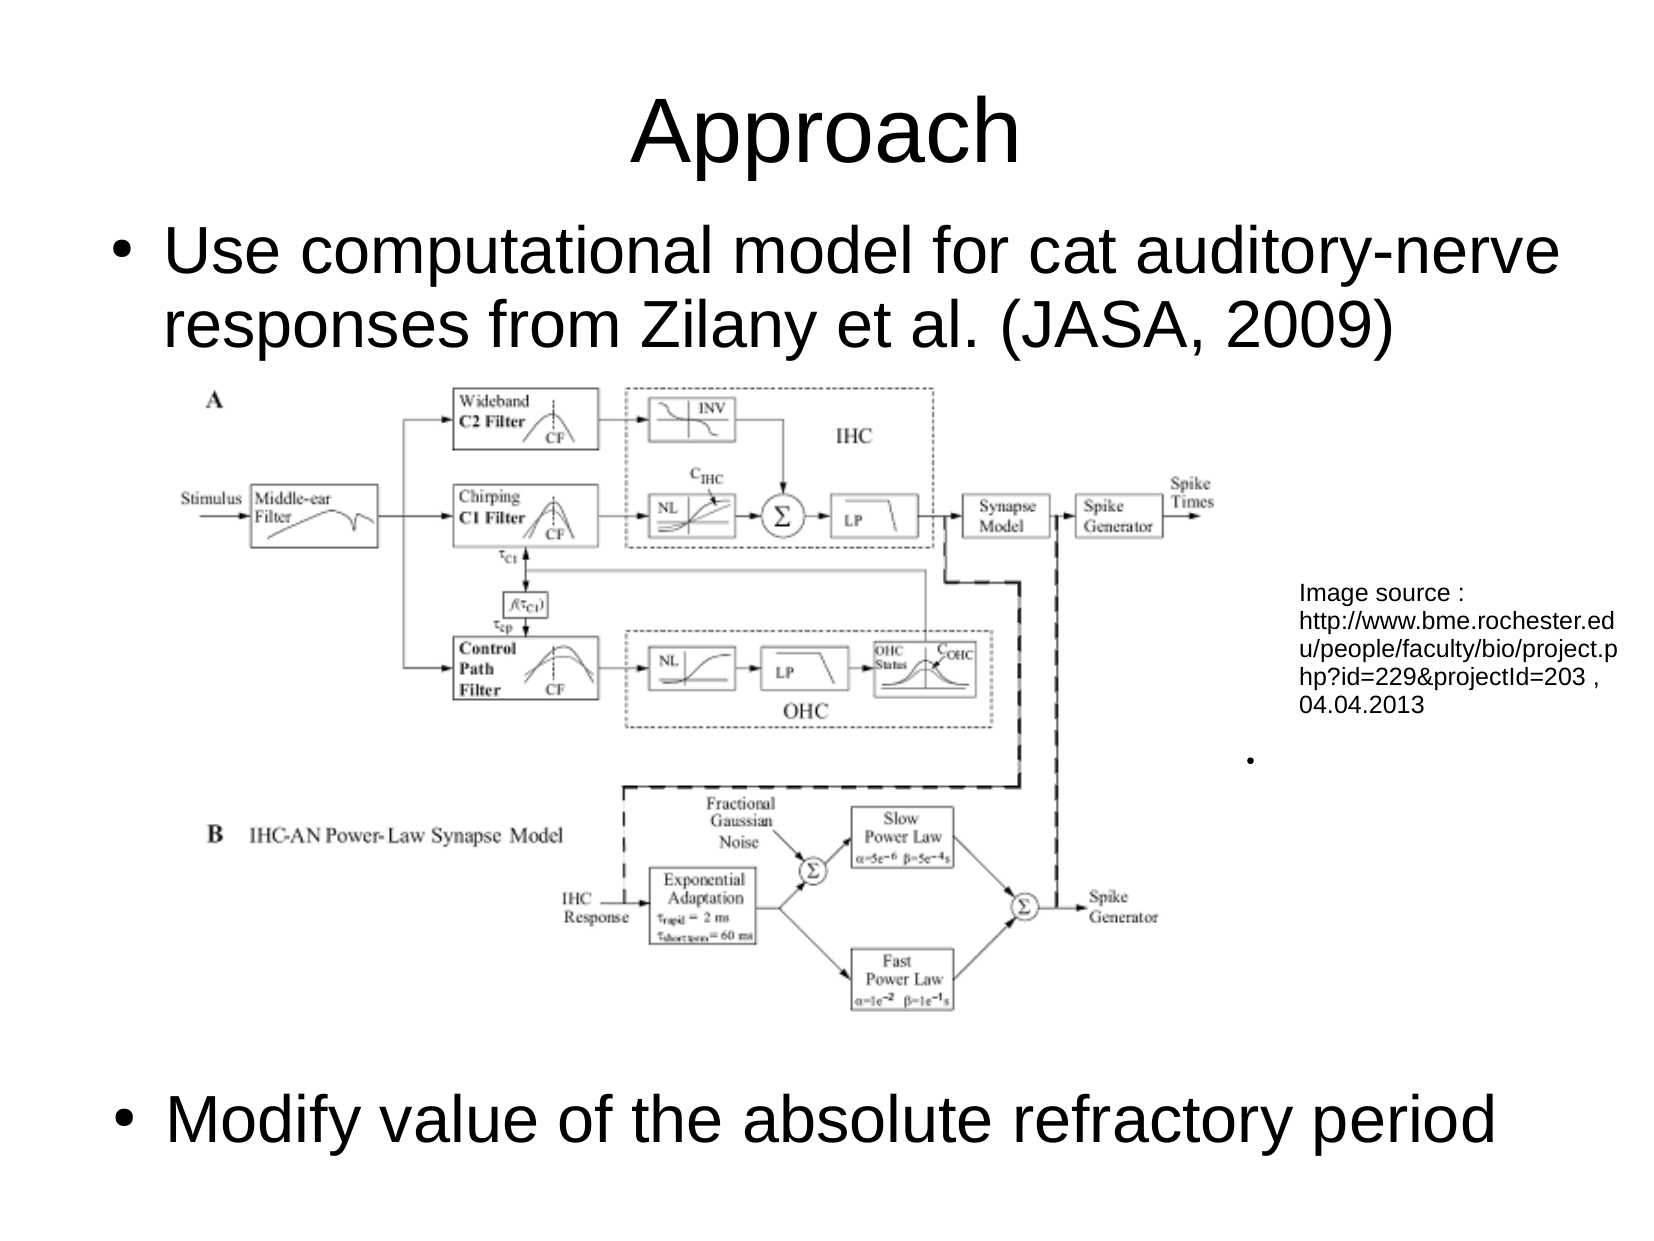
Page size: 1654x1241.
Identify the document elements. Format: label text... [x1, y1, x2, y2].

list Modify value of the absolute refractory period [94, 1081, 1550, 1217]
title Approach [82, 49, 1571, 213]
picture [164, 362, 1229, 1023]
list Use computational model for cat auditory-nerve responses from Zilany et al. (JASA, 2009) [92, 212, 1630, 461]
list [59, 1062, 1595, 1241]
list Image source : http://www.bme.rochester.edu/people/faculty/bio/project.php?id=229&projectId=203 , 04.04.2013 [1228, 578, 1630, 863]
